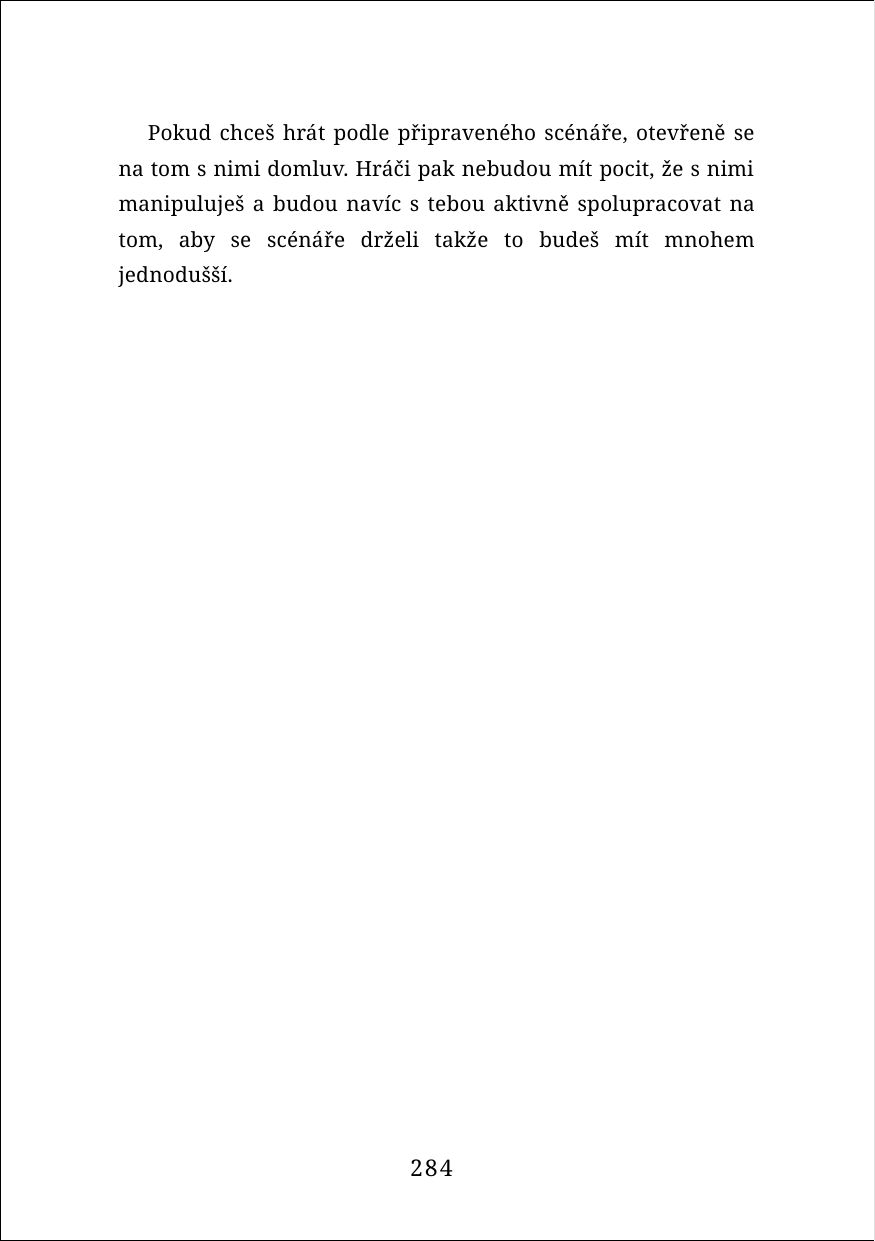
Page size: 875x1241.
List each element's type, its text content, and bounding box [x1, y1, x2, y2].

text Pokud chceš hrát podle připraveného scénáře, otevřeně se na tom s nimi domluv. Hráči pak nebudou mít pocit, že s nimi manipuluješ a budou navíc s tebou aktivně spolupracovat na tom, aby se scénáře drželi takže to budeš mít mnohem jednodušší. [118, 118, 756, 289]
